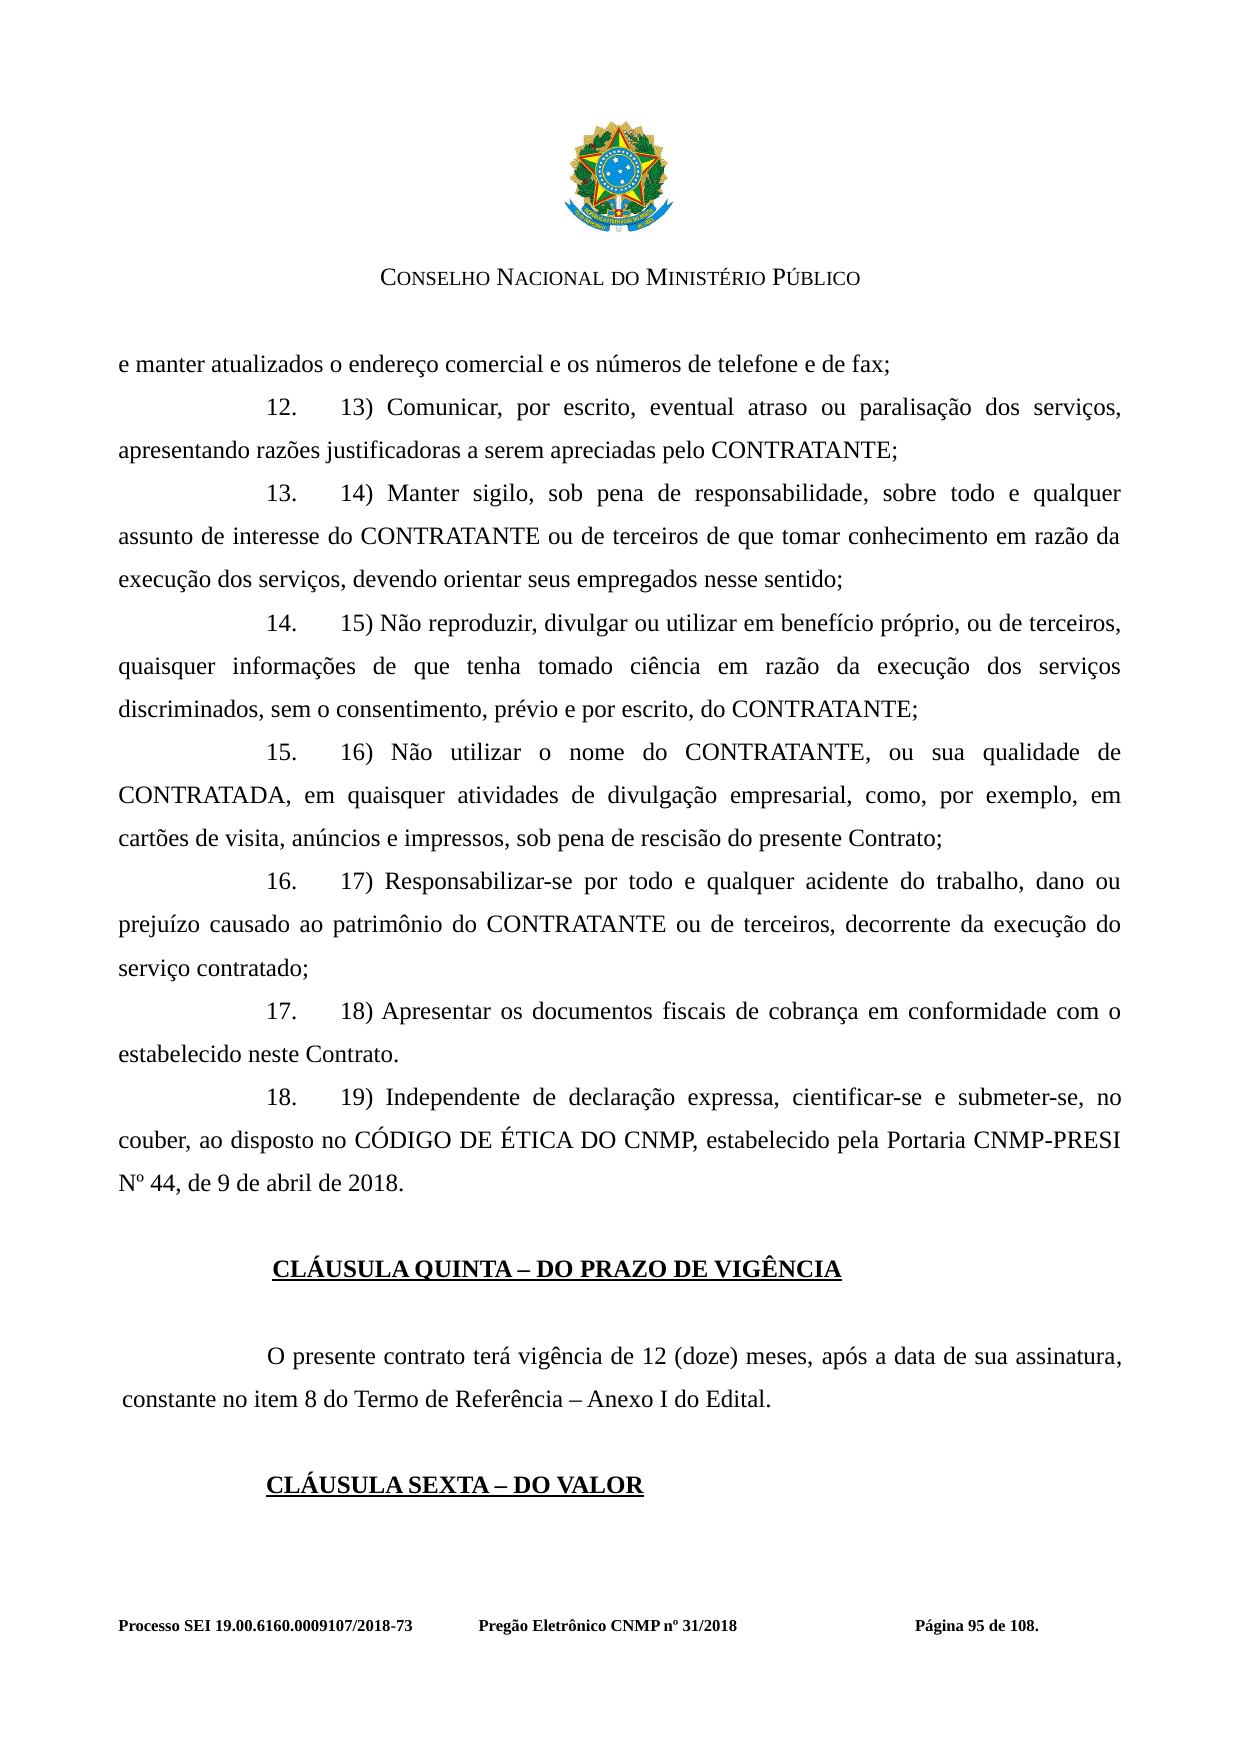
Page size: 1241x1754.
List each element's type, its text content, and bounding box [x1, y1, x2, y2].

list 13) Comunicar, por escrito, eventual atraso ou paralisação dos serviços, apresentando razões justificadoras a serem apreciadas pelo CONTRATANTE; [118, 392, 1122, 464]
list 15) Não reproduzir, divulgar ou utilizar em benefício próprio, ou de terceiros, quaisquer informações de que tenha tomado ciência em razão da execução dos serviços discriminados, sem o consentimento, prévio e por escrito, do CONTRATANTE; [118, 608, 1122, 723]
list 18) Apresentar os documentos fiscais de cobrança em conformidade com o estabelecido neste Contrato. [118, 996, 1122, 1068]
list 16) Não utilizar o nome do CONTRATANTE, ou sua qualidade de CONTRATADA, em quaisquer atividades de divulgação empresarial, como, por exemplo, em cartões de visita, anúncios e impressos, sob pena de rescisão do presente Contrato; [118, 737, 1122, 852]
list 19) Independente de declaração expressa, cientificar-se e submeter-se, no couber, ao disposto no CÓDIGO DE ÉTICA DO CNMP, estabelecido pela Portaria CNMP-PRESI Nº 44, de 9 de abril de 2018. [118, 1082, 1122, 1197]
text CLÁUSULA QUINTA – DO PRAZO DE VIGÊNCIA [118, 1254, 1122, 1283]
text CLÁUSULA SEXTA – DO VALOR [118, 1470, 1122, 1499]
list 17) Responsabilizar-se por todo e qualquer acidente do trabalho, dano ou prejuízo causado ao patrimônio do CONTRATANTE ou de terceiros, decorrente da execução do serviço contratado; [118, 866, 1122, 981]
list e manter atualizados o endereço comercial e os números de telefone e de fax; [118, 349, 1122, 378]
text O presente contrato terá vigência de 12 (doze) meses, após a data de sua assinatura, constante no item 8 do Termo de Referência – Anexo I do Edital. [122, 1341, 1122, 1413]
list 14) Manter sigilo, sob pena de responsabilidade, sobre todo e qualquer assunto de interesse do CONTRATANTE ou de terceiros de que tomar conhecimento em razão da execução dos serviços, devendo orientar seus empregados nesse sentido; [118, 478, 1122, 593]
